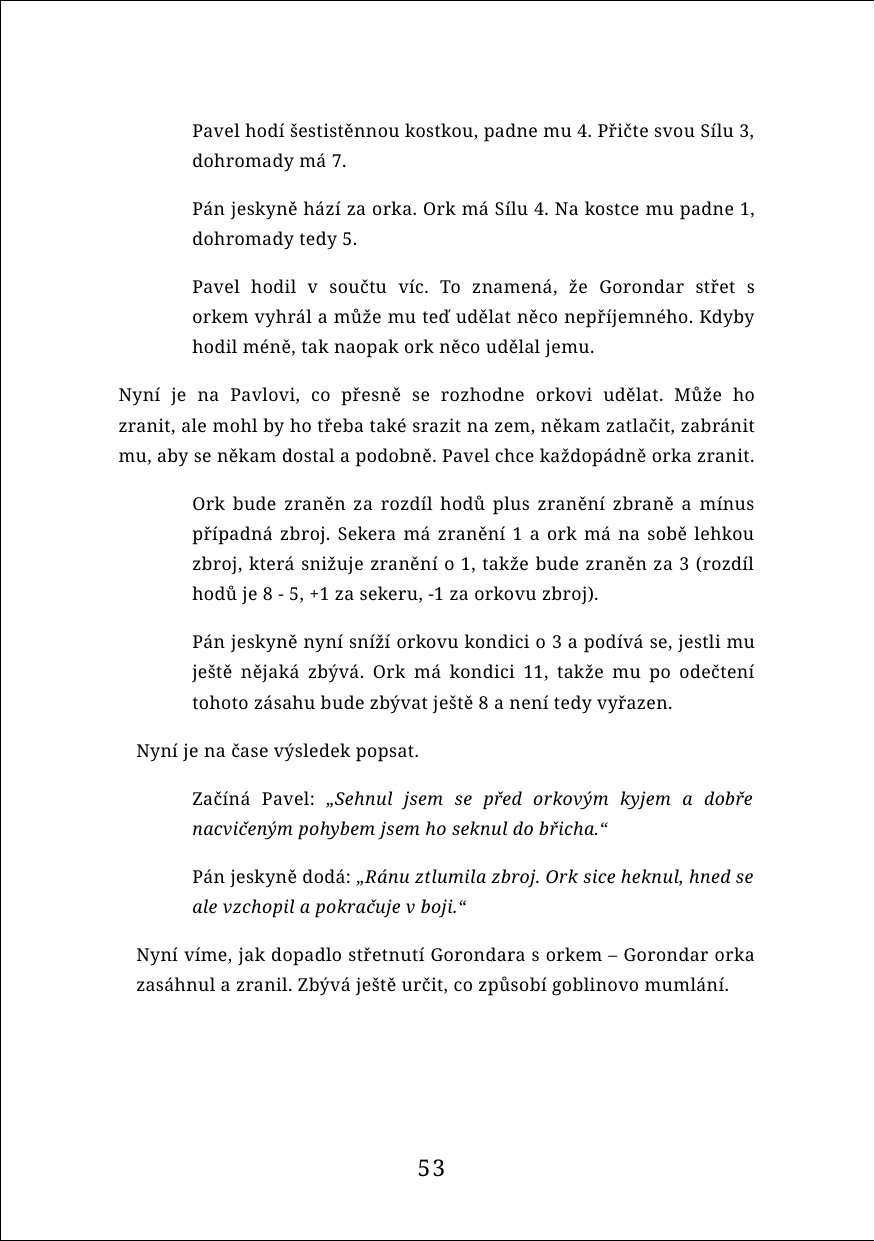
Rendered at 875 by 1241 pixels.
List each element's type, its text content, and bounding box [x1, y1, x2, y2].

text Pavel hodil v součtu víc. To znamená, že Gorondar střet s orkem vyhrál a může mu teď udělat něco nepříjemného. Kdyby hodil méně, tak naopak ork něco udělal jemu. [192, 274, 756, 359]
text Nyní je na čase výsledek popsat. [136, 738, 756, 762]
text Ork bude zraněn za rozdíl hodů plus zranění zbraně a mínus případná zbroj. Sekera má zranění 1 a ork má na sobě lehkou zbroj, která snižuje zranění o 1, takže bude zraněn za 3 (rozdíl hodů je 8 - 5, +1 za sekeru, -1 za orkovu zbroj). [192, 491, 756, 606]
text Pán jeskyně hází za orka. Ork má Sílu 4. Na kostce mu padne 1, dohromady tedy 5. [192, 196, 756, 251]
text Pán jeskyně nyní sníží orkovu kondici o 3 a podívá se, jestli mu ještě nějaká zbývá. Ork má kondici 11, takže mu po odečtení tohoto zásahu bude zbývat ještě 8 a není tedy vyřazen. [192, 630, 756, 714]
text Pavel hodí šestistěnnou kostkou, padne mu 4. Přičte svou Sílu 3, dohromady má 7. [192, 118, 756, 173]
text Začíná Pavel: „Sehnul jsem se před orkovým kyjem a dobře nacvičeným pohybem jsem ho seknul do břicha.“ [192, 786, 756, 840]
text Pán jeskyně dodá: „Ránu ztlumila zbroj. Ork sice heknul, hned se ale vzchopil a pokračuje v boji.“ [192, 864, 756, 918]
text Nyní víme, jak dopadlo střetnutí Gorondara s orkem – Gorondar orka zasáhnul a zranil. Zbývá ještě určit, co způsobí goblinovo mumlání. [136, 942, 756, 997]
text Nyní je na Pavlovi, co přesně se rozhodne orkovi udělat. Může ho zranit, ale mohl by ho třeba také srazit na zem, někam zatlačit, zabránit mu, aby se někam dostal a podobně. Pavel chce každopádně orka zranit. [118, 383, 756, 467]
